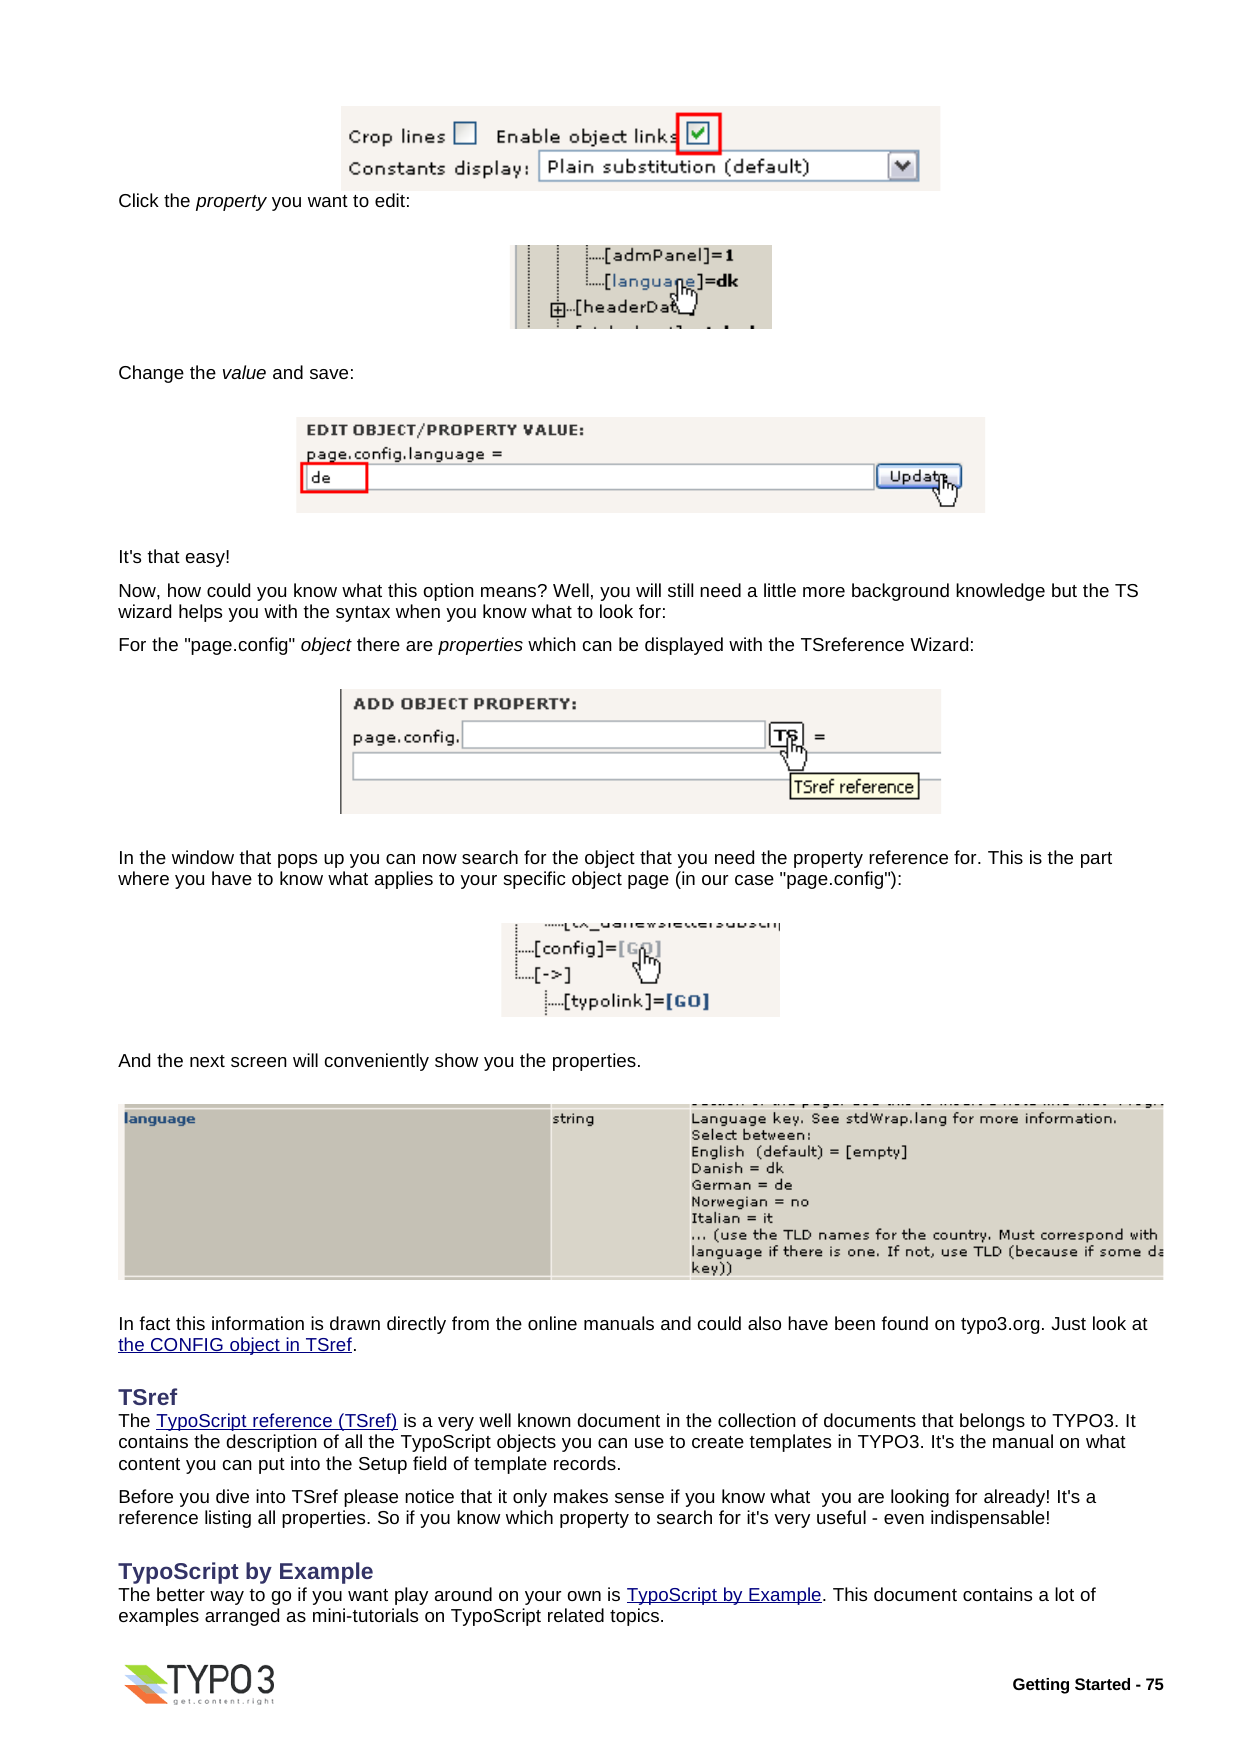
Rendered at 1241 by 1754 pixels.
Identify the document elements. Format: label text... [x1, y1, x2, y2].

text Change the value and save: [118, 362, 1163, 383]
subtitle TypoScript by Example [118, 1558, 1163, 1584]
text Before you dive into TSref please notice that it only makes sense if you know what you are looking for already! It's a reference listing all properties. So if you know which property to search for it's very useful - even indispensable! [118, 1486, 1163, 1528]
text Click the property you want to edit: [118, 191, 1163, 212]
text In the window that pops up you can now search for the object that you need the property reference for. This is the part where you have to know what applies to your specific object page (in our case "page.config"): [118, 848, 1163, 890]
picture [340, 689, 942, 814]
text The better way to go if you want play around on your own is TypoScript by Example. This document contains a lot of examples arranged as mini-tutorials on TypoScript related topics. [118, 1584, 1163, 1626]
text And the next screen will conveniently show you the properties. [118, 1050, 1163, 1071]
text It's that easy! [118, 547, 1163, 568]
picture [118, 1104, 1164, 1280]
picture [509, 245, 772, 329]
picture [119, 1659, 280, 1710]
text The TypoScript reference (TSref) is a very well known document in the collection of documents that belongs to TYPO3. It contains the description of all the TypoScript objects you can use to create templates in TYPO3. It's the manual on what content you can put into the Setup field of template records. [118, 1411, 1163, 1474]
subtitle TSref [118, 1385, 1163, 1411]
text In fact this information is drawn directly from the online manuals and could also have been found on typo3.org. Just look at the CONFIG object in TSref. [118, 1313, 1163, 1355]
picture [296, 417, 986, 513]
picture [501, 923, 780, 1017]
text Now, how could you know what this option means? Well, you will still need a little more background knowledge but the TS wizard helps you with the syntax when you know what to look for: [118, 580, 1163, 622]
picture [341, 106, 941, 191]
text For the "page.config" object there are properties which can be displayed with the TSreference Wizard: [118, 635, 1163, 656]
